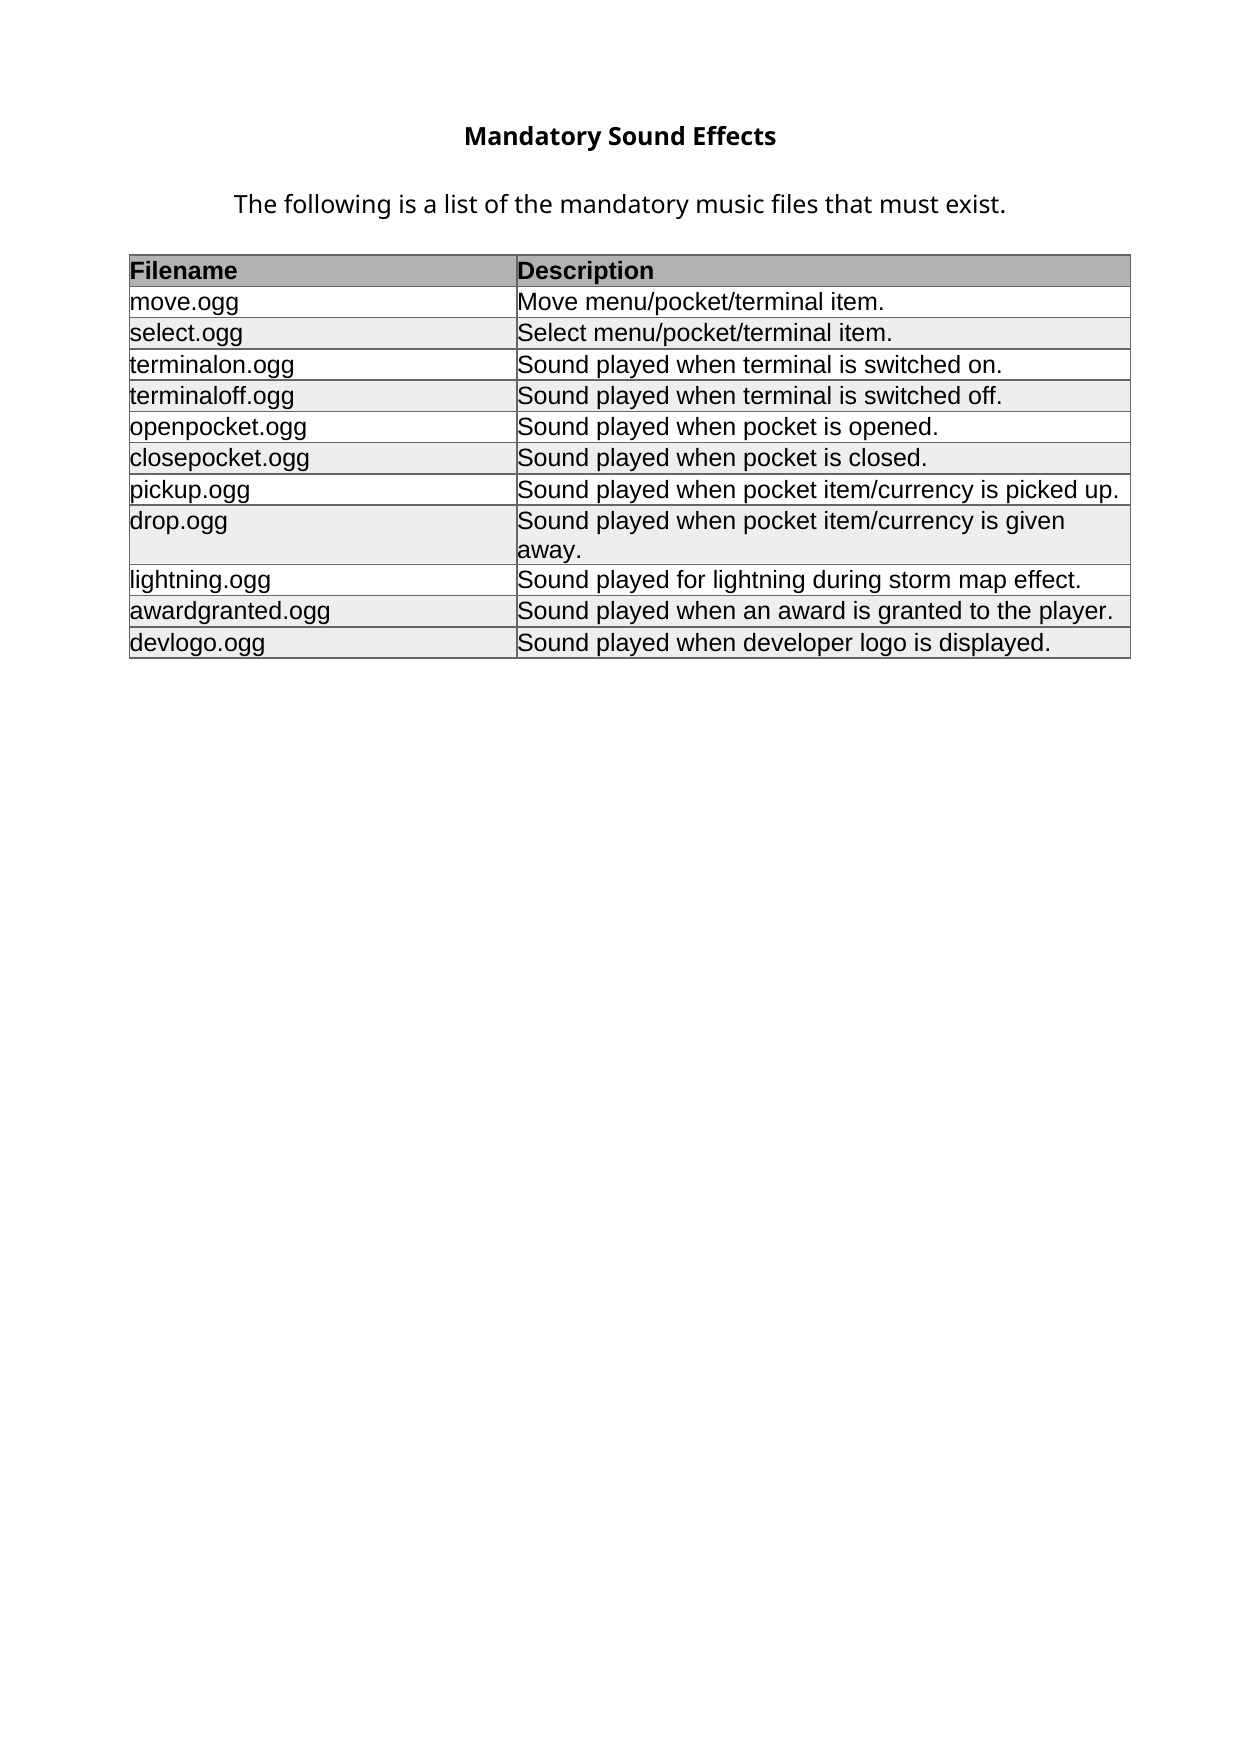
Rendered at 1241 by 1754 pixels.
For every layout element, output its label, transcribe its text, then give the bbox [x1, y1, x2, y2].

table_cell closepocket.ogg [130, 443, 516, 473]
table_cell awardgranted.ogg [130, 596, 516, 626]
table_cell Sound played when terminal is switched on. [518, 350, 1130, 379]
table_cell Sound played when pocket is closed. [518, 443, 1130, 473]
table_cell lightning.ogg [130, 565, 516, 595]
table_cell Sound played when pocket item/currency is picked up. [518, 475, 1130, 504]
subtitle Mandatory Sound Effects [118, 118, 1122, 152]
table_header Filename [130, 256, 516, 286]
table_cell terminaloff.ogg [130, 381, 516, 411]
table_cell Sound played for lightning during storm map effect. [518, 565, 1130, 595]
table_cell Sound played when developer logo is displayed. [518, 628, 1130, 657]
table_cell devlogo.ogg [130, 628, 516, 657]
table_cell drop.ogg [130, 506, 516, 563]
text The following is a list of the mandatory music files that must exist. [118, 186, 1122, 220]
table_cell openpocket.ogg [130, 412, 516, 442]
table_cell Move menu/pocket/terminal item. [518, 287, 1130, 317]
table_cell Sound played when an award is granted to the player. [518, 596, 1130, 626]
table_cell pickup.ogg [130, 475, 516, 504]
table_header Description [518, 256, 1130, 286]
table_cell select.ogg [130, 318, 516, 348]
table_cell Sound played when pocket item/currency is given away. [518, 506, 1130, 563]
table_cell Sound played when pocket is opened. [518, 412, 1130, 442]
table_cell Sound played when terminal is switched off. [518, 381, 1130, 411]
table_cell move.ogg [130, 287, 516, 317]
table_cell terminalon.ogg [130, 350, 516, 379]
table_cell Select menu/pocket/terminal item. [518, 318, 1130, 348]
